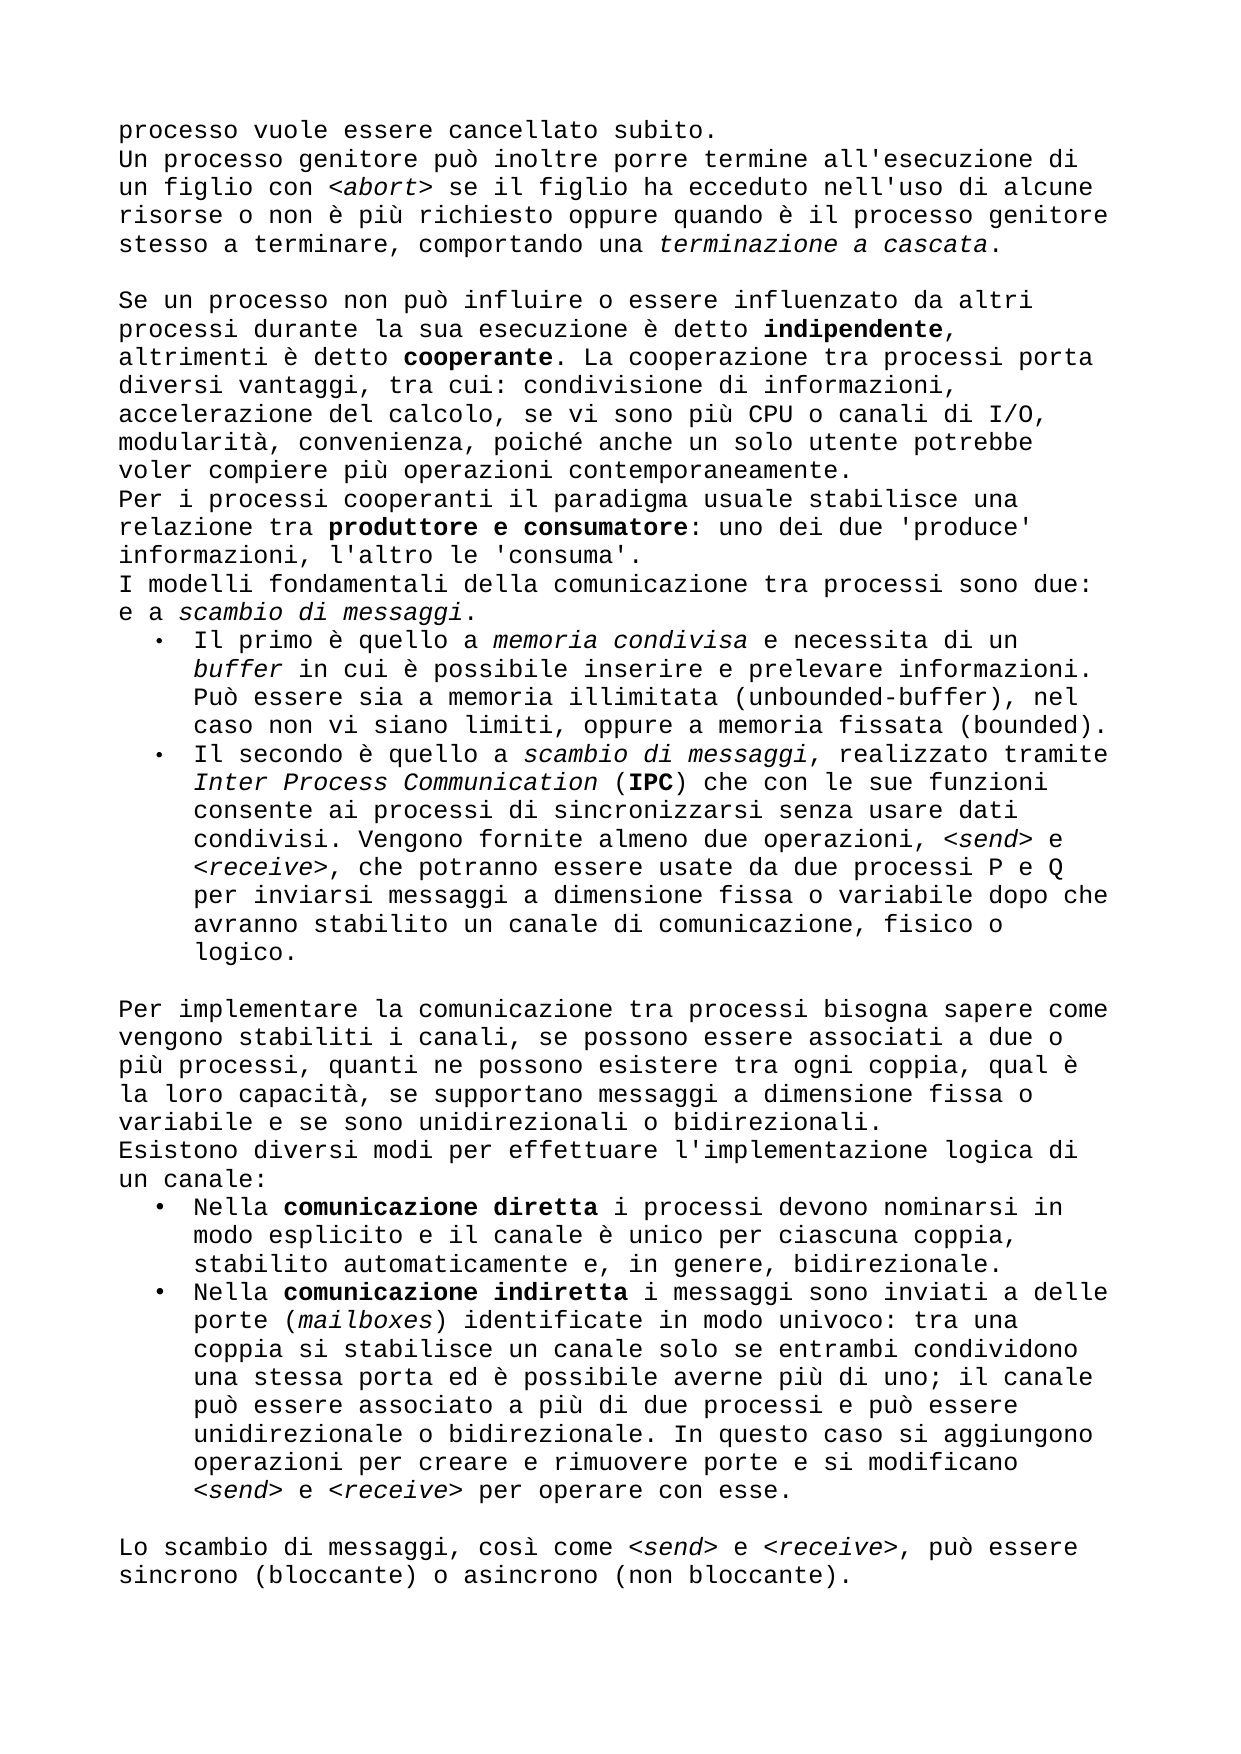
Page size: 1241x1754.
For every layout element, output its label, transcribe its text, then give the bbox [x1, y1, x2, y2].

list Nella comunicazione indiretta i messaggi sono inviati a delle porte (mailboxes) identificate in modo univoco: tra una coppia si stabilisce un canale solo se entrambi condividono una stessa porta ed è possibile averne più di uno; il canale può essere associato a più di due processi e può essere unidirezionale o bidirezionale. In questo caso si aggiungono operazioni per creare e rimuovere porte e si modificano <send> e <receive> per operare con esse. [156, 1280, 1122, 1506]
text Lo scambio di messaggi, così come <send> e <receive>, può essere sincrono (bloccante) o asincrono (non bloccante). [118, 1535, 1122, 1591]
list Il secondo è quello a scambio di messaggi, realizzato tramite Inter Process Communication (IPC) che con le sue funzioni consente ai processi di sincronizzarsi senza usare dati condivisi. Vengono fornite almeno due operazioni, <send> e <receive>, che potranno essere usate da due processi P e Q per inviarsi messaggi a dimensione fissa o variabile dopo che avranno stabilito un canale di comunicazione, fisico o logico. [156, 741, 1122, 968]
text Un processo genitore può inoltre porre termine all'esecuzione di un figlio con <abort> se il figlio ha ecceduto nell'uso di alcune risorse o non è più richiesto oppure quando è il processo genitore stesso a terminare, comportando una terminazione a cascata. [118, 146, 1122, 260]
list Nella comunicazione diretta i processi devono nominarsi in modo esplicito e il canale è unico per ciascuna coppia, stabilito automaticamente e, in genere, bidirezionale. [156, 1195, 1122, 1280]
text I modelli fondamentali della comunicazione tra processi sono due: e a scambio di messaggi. [118, 571, 1122, 628]
text Esistono diversi modi per effettuare l'implementazione logica di un canale: [118, 1138, 1122, 1195]
text Per implementare la comunicazione tra processi bisogna sapere come vengono stabiliti i canali, se possono essere associati a due o più processi, quanti ne possono esistere tra ogni coppia, qual è la loro capacità, se supportano messaggi a dimensione fissa o variabile e se sono unidirezionali o bidirezionali. [118, 996, 1122, 1138]
text Per i processi cooperanti il paradigma usuale stabilisce una relazione tra produttore e consumatore: uno dei due 'produce' informazioni, l'altro le 'consuma'. [118, 486, 1122, 571]
text Se un processo non può influire o essere influenzato da altri processi durante la sua esecuzione è detto indipendente, altrimenti è detto cooperante. La cooperazione tra processi porta diversi vantaggi, tra cui: condivisione di informazioni, accelerazione del calcolo, se vi sono più CPU o canali di I/O, modularità, convenienza, poiché anche un solo utente potrebbe voler compiere più operazioni contemporaneamente. [118, 288, 1122, 486]
list Il primo è quello a memoria condivisa e necessita di un buffer in cui è possibile inserire e prelevare informazioni. Può essere sia a memoria illimitata (unbounded-buffer), nel caso non vi siano limiti, oppure a memoria fissata (bounded). [156, 628, 1122, 741]
text processo vuole essere cancellato subito. [118, 118, 1122, 146]
